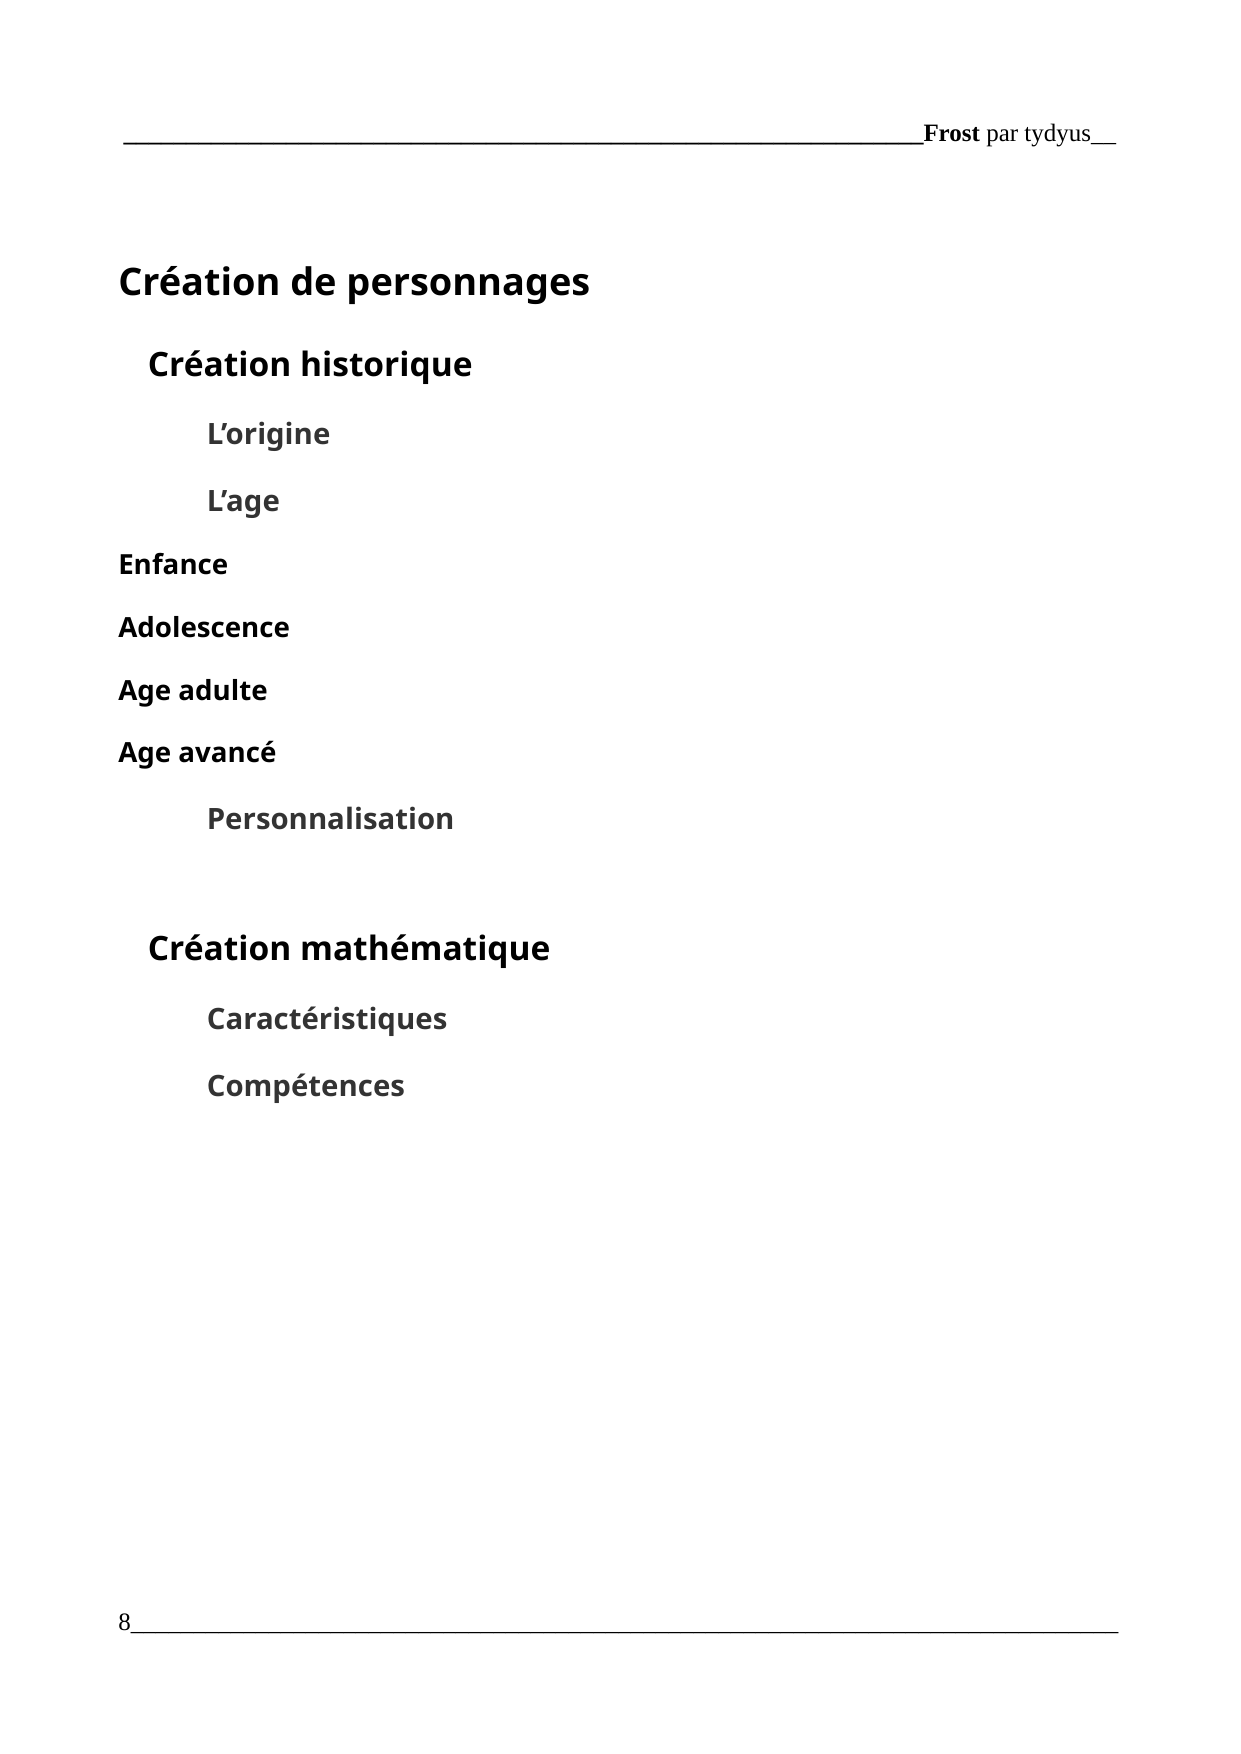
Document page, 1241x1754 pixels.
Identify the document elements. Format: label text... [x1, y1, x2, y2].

subtitle Enfance [118, 545, 605, 583]
subtitle Adolescence [118, 608, 605, 645]
subtitle Création historique [148, 340, 605, 386]
subtitle L’origine [207, 413, 605, 453]
subtitle Création de personnages [118, 255, 605, 307]
subtitle L’age [207, 480, 605, 520]
subtitle Création mathématique [148, 925, 605, 971]
subtitle Compétences [207, 1065, 605, 1105]
subtitle Age adulte [118, 670, 605, 708]
subtitle Age avancé [118, 733, 605, 771]
subtitle Caractéristiques [207, 998, 605, 1038]
subtitle Personnalisation [207, 798, 605, 838]
